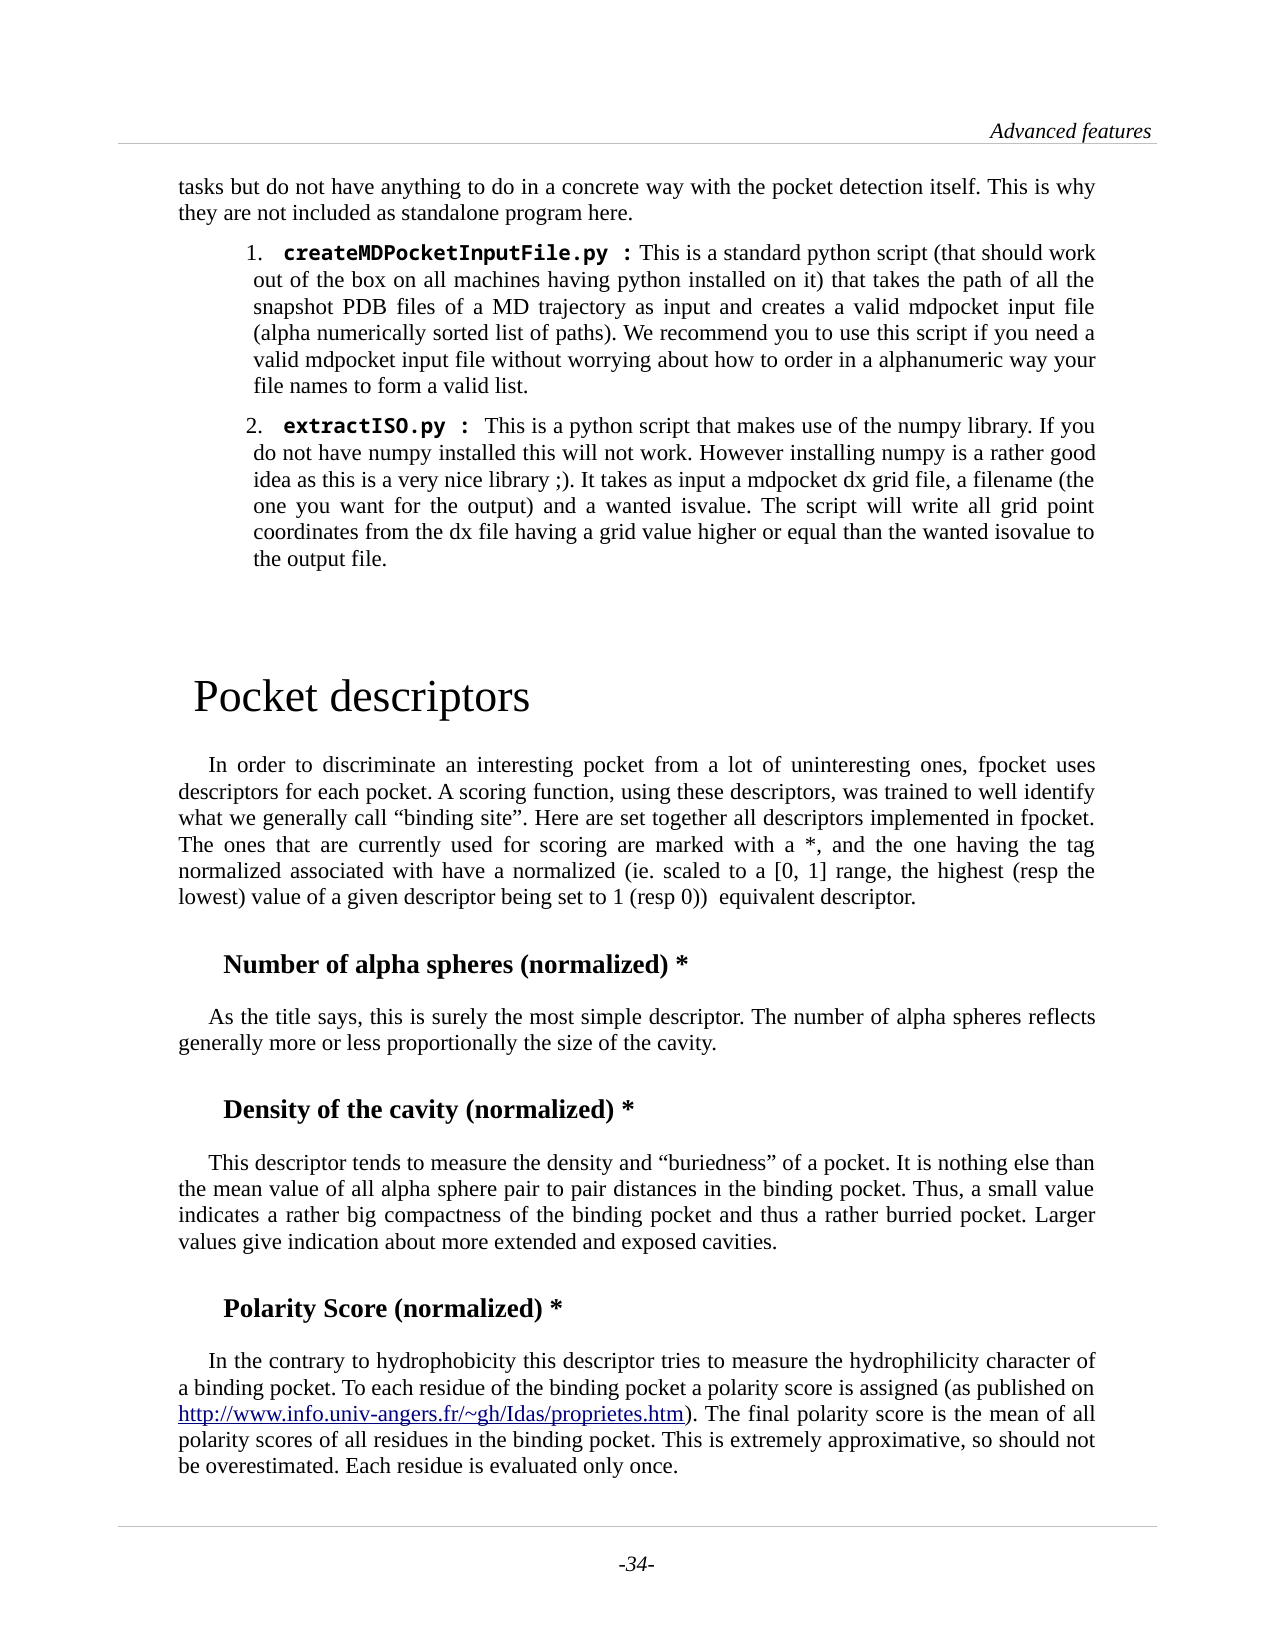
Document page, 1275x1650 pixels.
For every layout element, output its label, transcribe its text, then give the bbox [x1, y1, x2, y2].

subtitle Density of the cavity (normalized) * [223, 1093, 1157, 1125]
text In the contrary to hydrophobicity this descriptor tries to measure the hydrophilicity character of a binding pocket. To each residue of the binding pocket a polarity score is assigned (as published on http://www.info.univ-angers.fr/~gh/Idas/proprietes.htm). The final polarity score is the mean of all polarity scores of all residues in the binding pocket. This is extremely approximative, so should not be overestimated. Each residue is evaluated only once. [178, 1347, 1097, 1479]
list createMDPocketInputFile.py : This is a standard python script (that should work out of the box on all machines having python installed on it) that takes the path of all the snapshot PDB files of a MD trajectory as input and creates a valid mdpocket input file (alpha numerically sorted list of paths). We recommend you to use this script if you need a valid mdpocket input file without worrying about how to order in a alphanumeric way your file names to form a valid list. [216, 238, 1097, 398]
text This descriptor tends to measure the density and “buriedness” of a pocket. It is nothing else than the mean value of all alpha sphere pair to pair distances in the binding pocket. Thus, a small value indicates a rather big compactness of the binding pocket and thus a rather burried pocket. Larger values give indication about more extended and exposed cavities. [178, 1149, 1097, 1254]
text In order to discriminate an interesting pocket from a lot of uninteresting ones, fpocket uses descriptors for each pocket. A scoring function, using these descriptors, was trained to well identify what we generally call “binding site”. Here are set together all descriptors implemented in fpocket. The ones that are currently used for scoring are marked with a *, and the one having the tag normalized associated with have a normalized (ie. scaled to a [0, 1] range, the highest (resp the lowest) value of a given descriptor being set to 1 (resp 0)) equivalent descriptor. [178, 752, 1097, 910]
subtitle Number of alpha spheres (normalized) * [223, 948, 1157, 979]
subtitle Polarity Score (normalized) * [223, 1292, 1157, 1323]
text As the title says, this is surely the most simple descriptor. The number of alpha spheres reflects generally more or less proportionally the size of the cavity. [178, 1003, 1097, 1056]
text tasks but do not have anything to do in a concrete way with the pocket detection itself. This is why they are not included as standalone program here. [178, 173, 1097, 226]
list extractISO.py : This is a python script that makes use of the numpy library. If you do not have numpy installed this will not work. However installing numpy is a rather good idea as this is a very nice library ;). It takes as input a mdpocket dx grid file, a filename (the one you want for the output) and a wanted isvalue. The script will write all grid point coordinates from the dx file having a grid value higher or equal than the wanted isovalue to the output file. [216, 411, 1097, 571]
subtitle Pocket descriptors [193, 669, 1157, 722]
